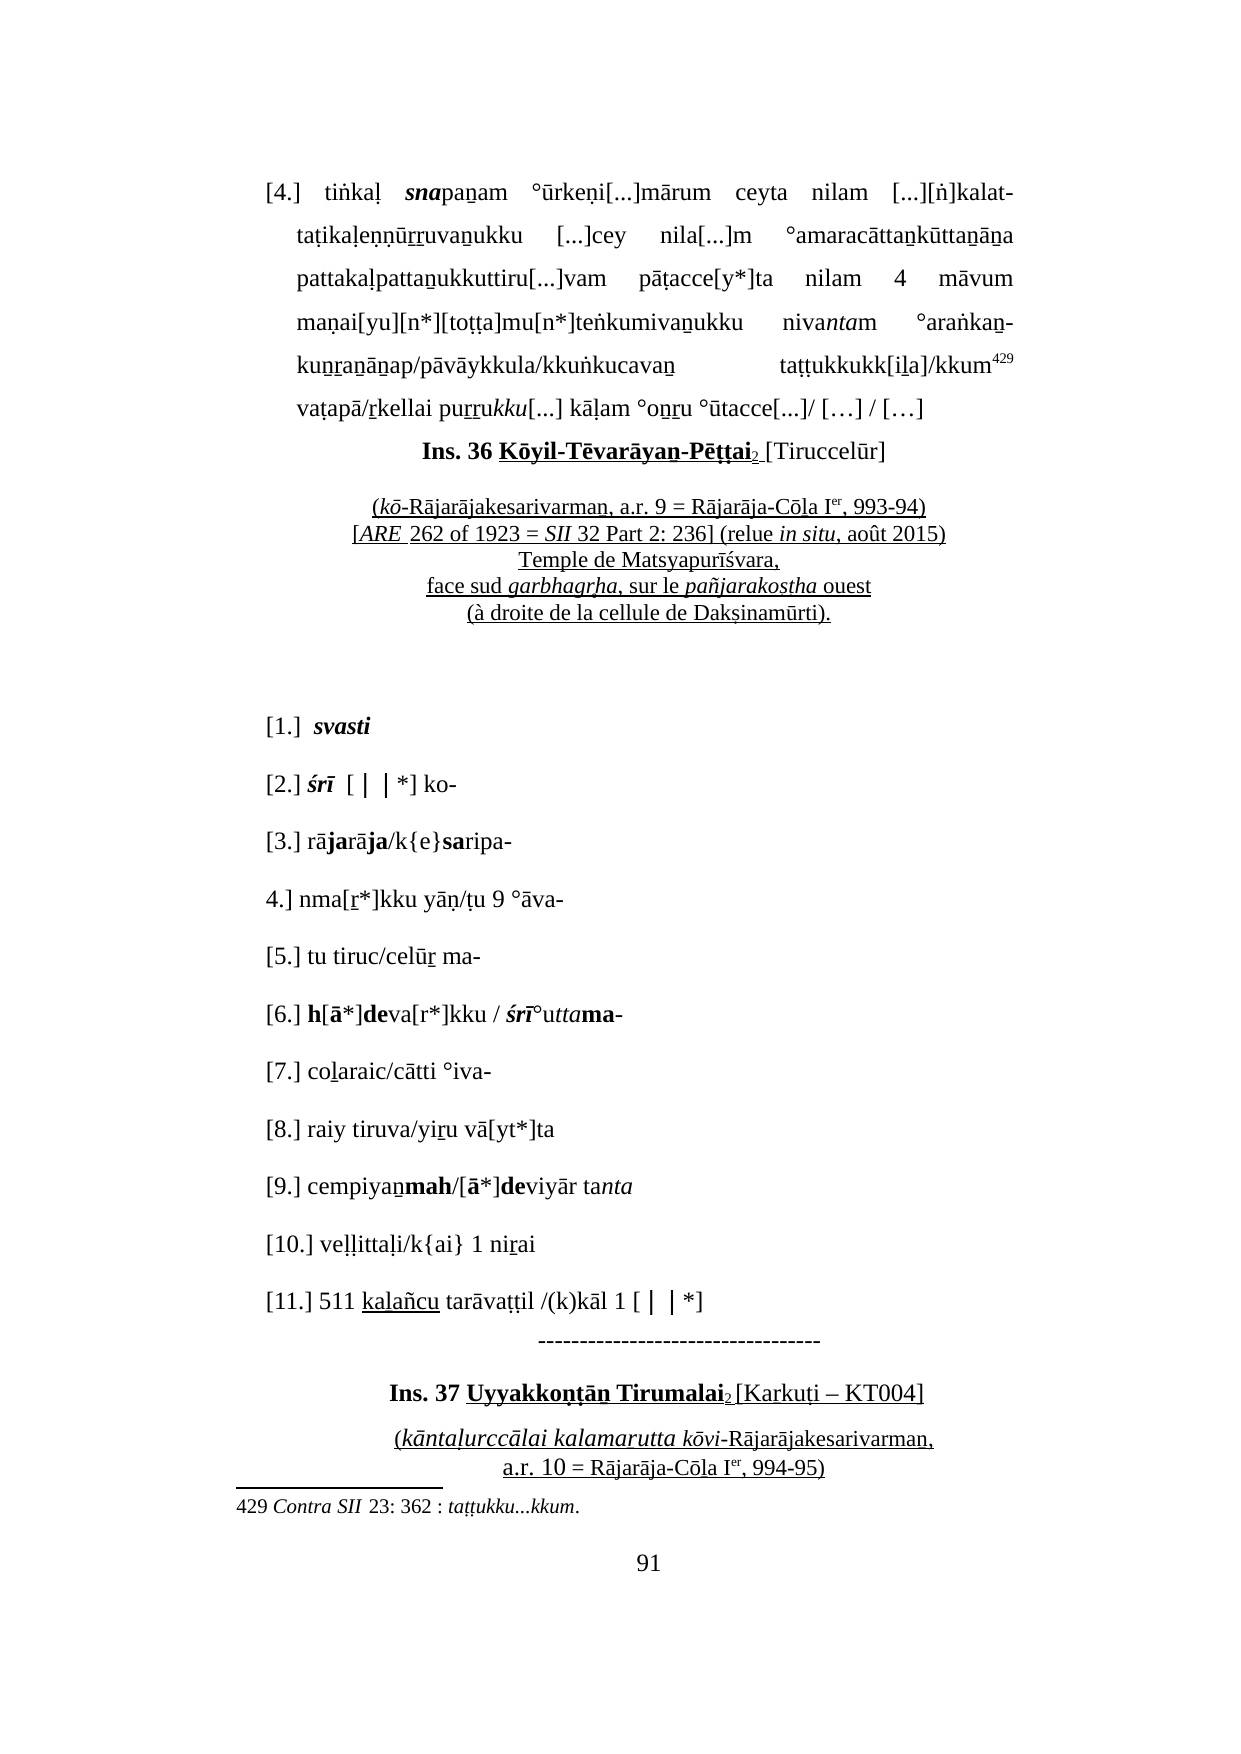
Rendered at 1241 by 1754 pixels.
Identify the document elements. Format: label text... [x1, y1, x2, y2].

text [8.] raiy tiruva/yiṟu vā[yt*]ta [266, 1114, 1017, 1143]
text (kāntaḷurccālai kalamaṟutta kōvi-Rājarājakesarivarmaṉ, a.r. 10 = Rājarāja-Cōḻa Ier, 994-95) [266, 1423, 1061, 1481]
text Ins. 36 Kōyil-Tēvarāyaṉ-Pēṭṭai2 [Tiruccelūr] [252, 436, 1061, 465]
text [5.] tu tiruc/celūṟ ma- [266, 941, 1017, 970]
text (kō-Rājarājakesarivarmaṉ, a.r. 9 = Rājarāja-Cōḻa Ier, 993-94) [265, 493, 1033, 520]
text [10.] veḷḷittaḷi/k{ai} 1 niṟai [266, 1229, 1017, 1258]
text (à droite de la cellule de Dakṣinamūrti). [265, 599, 1033, 625]
text 4.] nma[ṟ*]kku yāṇ/ṭu 9 °āva- [266, 884, 1017, 913]
text [9.] cempiyaṉmah/[ā*]deviyār tanta [266, 1171, 1017, 1200]
text [6.] h[ā*]deva[r*]kku / śrī°uttama- [266, 999, 1017, 1028]
text [3.] rājarāja/k{e}saripa- [266, 826, 1017, 855]
text [1.] svasti [266, 711, 1017, 740]
text [ARE 262 of 1923 = SII 32 Part 2: 236] (relue in situ, août 2015) [265, 520, 1033, 546]
text [7.] coḻaraic/cātti °iva- [266, 1056, 1017, 1085]
text Temple de Matsyapurīśvara, [265, 546, 1033, 572]
text face sud garbhagr̥ha, sur le pañjarakoṣṭha ouest [265, 572, 1033, 599]
text [4.] tiṅkaḷ snapaṉam °ūrkeṇi[...]mārum ceyta nilam [...][ṅ]kalat-taṭikaḷeṇṇūṟṟuvaṉukku [...]cey nila[...]m °amaracāttaṉkūttaṉāṉa pattakaḷpattaṉukkuttiru[...]vam pāṭacce[y*]ta nilam 4 māvum maṇai[yu][n*][toṭṭa]mu[n*]teṅkumivaṉukku nivantam °araṅkaṉ- kuṉṟaṉāṉap/pāvāykkula/kkuṅkucavaṉ taṭṭukkukk[iḻa]/kkum vaṭapā/ṟkellai puṟṟukku[...] kāḷam °oṉṟu °ūtacce[...]/ […] / […] [265, 177, 1014, 422]
text Ins. 37 Uyyakkoṇṭāṉ Tirumalai2 [Kaṟkuṭi – KT004] [251, 1378, 1061, 1406]
text ---------------------------------- [297, 1325, 1061, 1353]
text [11.] 511 kaḻañcu tarāvaṭṭil /(k)kāl 1 [❘❘*] [266, 1286, 1017, 1315]
text [2.] śrī [❘❘*] ko- [266, 769, 1017, 798]
text Contra SII 23: 362 : taṭṭukku...kkum. [236, 1494, 1061, 1518]
